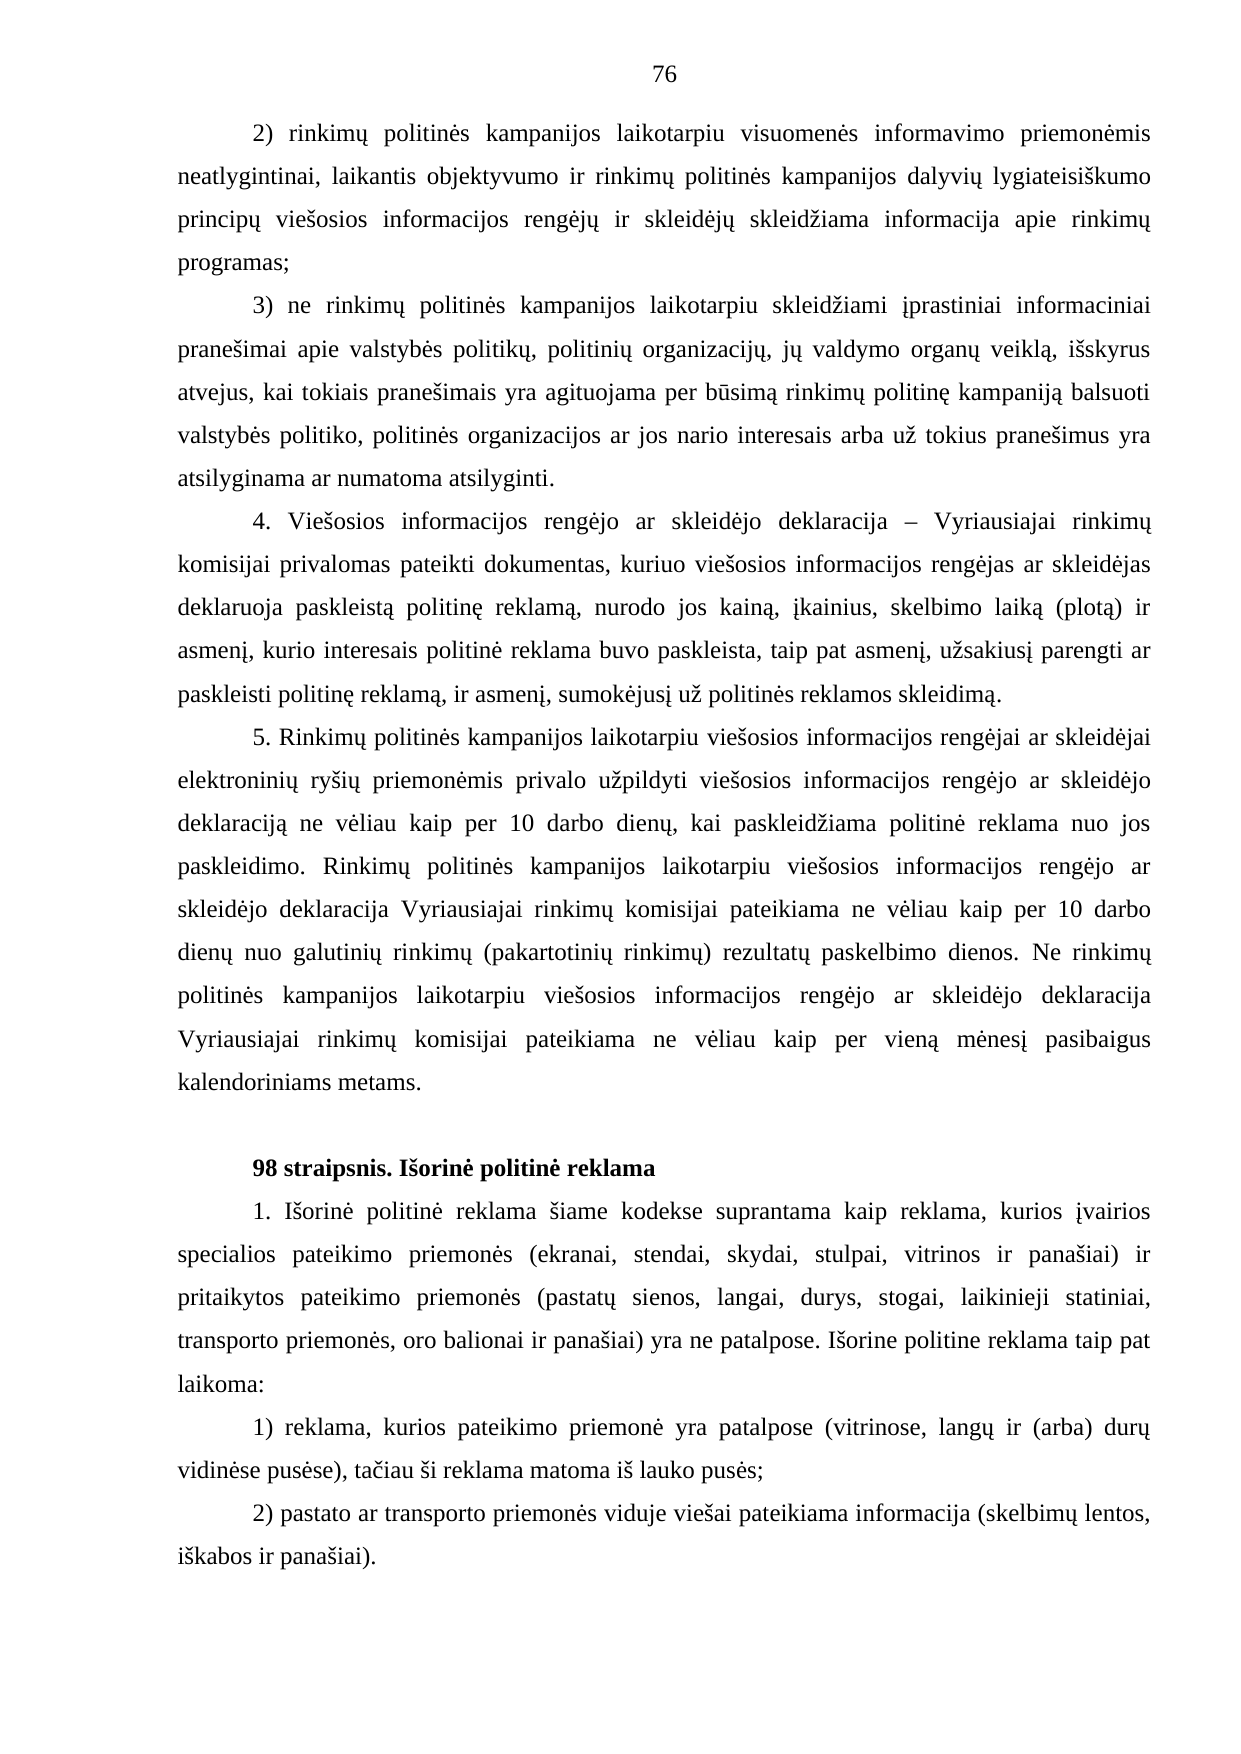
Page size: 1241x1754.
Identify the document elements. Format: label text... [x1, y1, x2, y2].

text 2) pastato ar transporto priemonės viduje viešai pateikiama informacija (skelbimų lentos, iškabos ir panašiai). [177, 1498, 1152, 1570]
text 5. Rinkimų politinės kampanijos laikotarpiu viešosios informacijos rengėjai ar skleidėjai elektroninių ryšių priemonėmis privalo užpildyti viešosios informacijos rengėjo ar skleidėjo deklaraciją ne vėliau kaip per 10 darbo dienų, kai paskleidžiama politinė reklama nuo jos paskleidimo. Rinkimų politinės kampanijos laikotarpiu viešosios informacijos rengėjo ar skleidėjo deklaracija Vyriausiajai rinkimų komisijai pateikiama ne vėliau kaip per 10 darbo dienų nuo galutinių rinkimų (pakartotinių rinkimų) rezultatų paskelbimo dienos. Ne rinkimų politinės kampanijos laikotarpiu viešosios informacijos rengėjo ar skleidėjo deklaracija Vyriausiajai rinkimų komisijai pateikiama ne vėliau kaip per vieną mėnesį pasibaigus kalendoriniams metams. [177, 722, 1152, 1096]
text 1. Išorinė politinė reklama šiame kodekse suprantama kaip reklama, kurios įvairios specialios pateikimo priemonės (ekranai, stendai, skydai, stulpai, vitrinos ir panašiai) ir pritaikytos pateikimo priemonės (pastatų sienos, langai, durys, stogai, laikinieji statiniai, transporto priemonės, oro balionai ir panašiai) yra ne patalpose. Išorine politine reklama taip pat laikoma: [177, 1196, 1152, 1397]
text 4. Viešosios informacijos rengėjo ar skleidėjo deklaracija – Vyriausiajai rinkimų komisijai privalomas pateikti dokumentas, kuriuo viešosios informacijos rengėjas ar skleidėjas deklaruoja paskleistą politinę reklamą, nurodo jos kainą, įkainius, skelbimo laiką (plotą) ir asmenį, kurio interesais politinė reklama buvo paskleista, taip pat asmenį, užsakiusį parengti ar paskleisti politinę reklamą, ir asmenį, sumokėjusį už politinės reklamos skleidimą. [177, 506, 1152, 707]
subtitle 98 straipsnis. Išorinė politinė reklama [177, 1153, 1152, 1182]
text 2) rinkimų politinės kampanijos laikotarpiu visuomenės informavimo priemonėmis neatlygintinai, laikantis objektyvumo ir rinkimų politinės kampanijos dalyvių lygiateisiškumo principų viešosios informacijos rengėjų ir skleidėjų skleidžiama informacija apie rinkimų programas; [177, 118, 1152, 276]
text 1) reklama, kurios pateikimo priemonė yra patalpose (vitrinose, langų ir (arba) durų vidinėse pusėse), tačiau ši reklama matoma iš lauko pusės; [177, 1412, 1152, 1484]
text 3) ne rinkimų politinės kampanijos laikotarpiu skleidžiami įprastiniai informaciniai pranešimai apie valstybės politikų, politinių organizacijų, jų valdymo organų veiklą, išskyrus atvejus, kai tokiais pranešimais yra agituojama per būsimą rinkimų politinę kampaniją balsuoti valstybės politiko, politinės organizacijos ar jos nario interesais arba už tokius pranešimus yra atsilyginama ar numatoma atsilyginti. [177, 291, 1152, 492]
